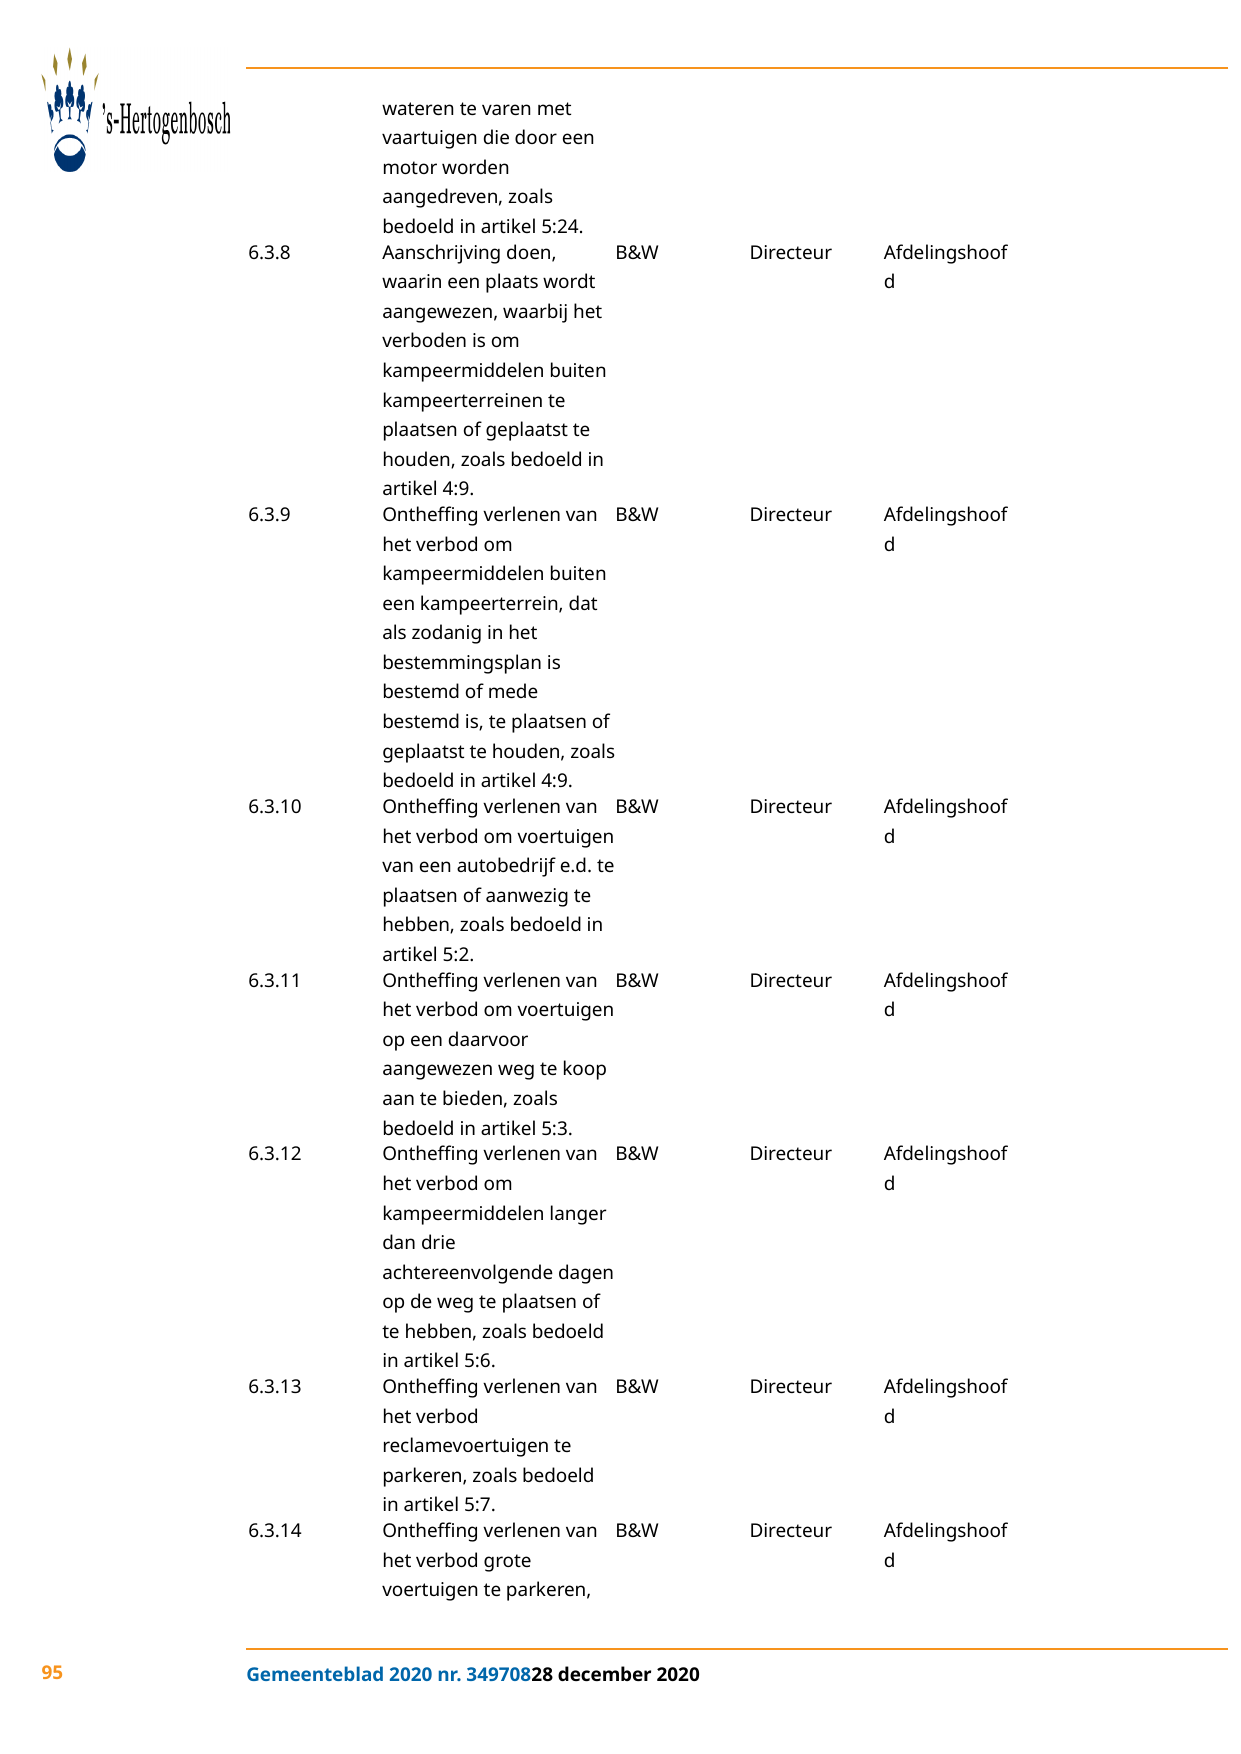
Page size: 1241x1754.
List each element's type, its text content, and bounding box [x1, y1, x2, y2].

table_cell Ontheffing verlenen van het verbod grote voertuigen te parkeren, [382, 1518, 615, 1602]
table_cell 6.3.8 [248, 239, 382, 501]
table_cell B&W [615, 1141, 749, 1373]
table_cell Directeur [749, 1518, 883, 1602]
table_cell 6.3.9 [248, 501, 382, 793]
table_cell 6.3.12 [248, 1141, 382, 1373]
table_cell B&W [615, 793, 749, 967]
table_cell Ontheffing verlenen van het verbod om voertuigen van een autobedrijf e.d. te plaatsen of aanwezig te hebben, zoals bedoeld in artikel 5:2. [382, 793, 615, 967]
table_cell [1018, 967, 1152, 1141]
table_cell [1018, 501, 1152, 793]
table_cell B&W [615, 501, 749, 793]
table_cell Afdelingshoofd [884, 1373, 1017, 1517]
table_cell Ontheffing verlenen van het verbod om kampeermiddelen langer dan drie achtereenvolgende dagen op de weg te plaatsen of te hebben, zoals bedoeld in artikel 5:6. [382, 1141, 615, 1373]
table_cell B&W [615, 967, 749, 1141]
table_cell B&W [615, 1518, 749, 1602]
table_cell [1018, 239, 1152, 501]
table_cell Directeur [749, 967, 883, 1141]
table_cell 6.3.11 [248, 967, 382, 1141]
table_cell Directeur [749, 501, 883, 793]
table_cell Afdelingshoofd [884, 1518, 1017, 1602]
table_cell [615, 95, 749, 239]
table_cell wateren te varen met vaartuigen die door een motor worden aangedreven, zoals bedoeld in artikel 5:24. [382, 95, 615, 239]
table_cell Aanschrijving doen, waarin een plaats wordt aangewezen, waarbij het verboden is om kampeermiddelen buiten kampeerterreinen te plaatsen of geplaatst te houden, zoals bedoeld in artikel 4:9. [382, 239, 615, 501]
table_cell Ontheffing verlenen van het verbod om voertuigen op een daarvoor aangewezen weg te koop aan te bieden, zoals bedoeld in artikel 5:3. [382, 967, 615, 1141]
table_cell B&W [615, 239, 749, 501]
table_cell Ontheffing verlenen van het verbod reclamevoertuigen te parkeren, zoals bedoeld in artikel 5:7. [382, 1373, 615, 1517]
table_cell [1018, 1373, 1152, 1517]
table_cell Directeur [749, 1373, 883, 1517]
picture [41, 47, 231, 172]
table_cell 6.3.14 [248, 1518, 382, 1602]
table_cell 6.3.13 [248, 1373, 382, 1517]
table_cell B&W [615, 1373, 749, 1517]
table_cell [1018, 1141, 1152, 1373]
table_cell [1018, 793, 1152, 967]
table_cell Afdelingshoofd [884, 239, 1017, 501]
table_cell [1018, 1518, 1152, 1602]
table_cell Directeur [749, 239, 883, 501]
table_cell Afdelingshoofd [884, 1141, 1017, 1373]
table_cell Ontheffing verlenen van het verbod om kampeermiddelen buiten een kampeerterrein, dat als zodanig in het bestemmingsplan is bestemd of mede bestemd is, te plaatsen of geplaatst te houden, zoals bedoeld in artikel 4:9. [382, 501, 615, 793]
table_cell Directeur [749, 1141, 883, 1373]
table_cell Afdelingshoofd [884, 967, 1017, 1141]
table_cell [248, 95, 382, 239]
table_cell [749, 95, 883, 239]
table_cell Directeur [749, 793, 883, 967]
table_cell [1018, 95, 1152, 239]
table_cell 6.3.10 [248, 793, 382, 967]
table_cell [884, 95, 1017, 239]
table_cell Afdelingshoofd [884, 501, 1017, 793]
table_cell Afdelingshoofd [884, 793, 1017, 967]
